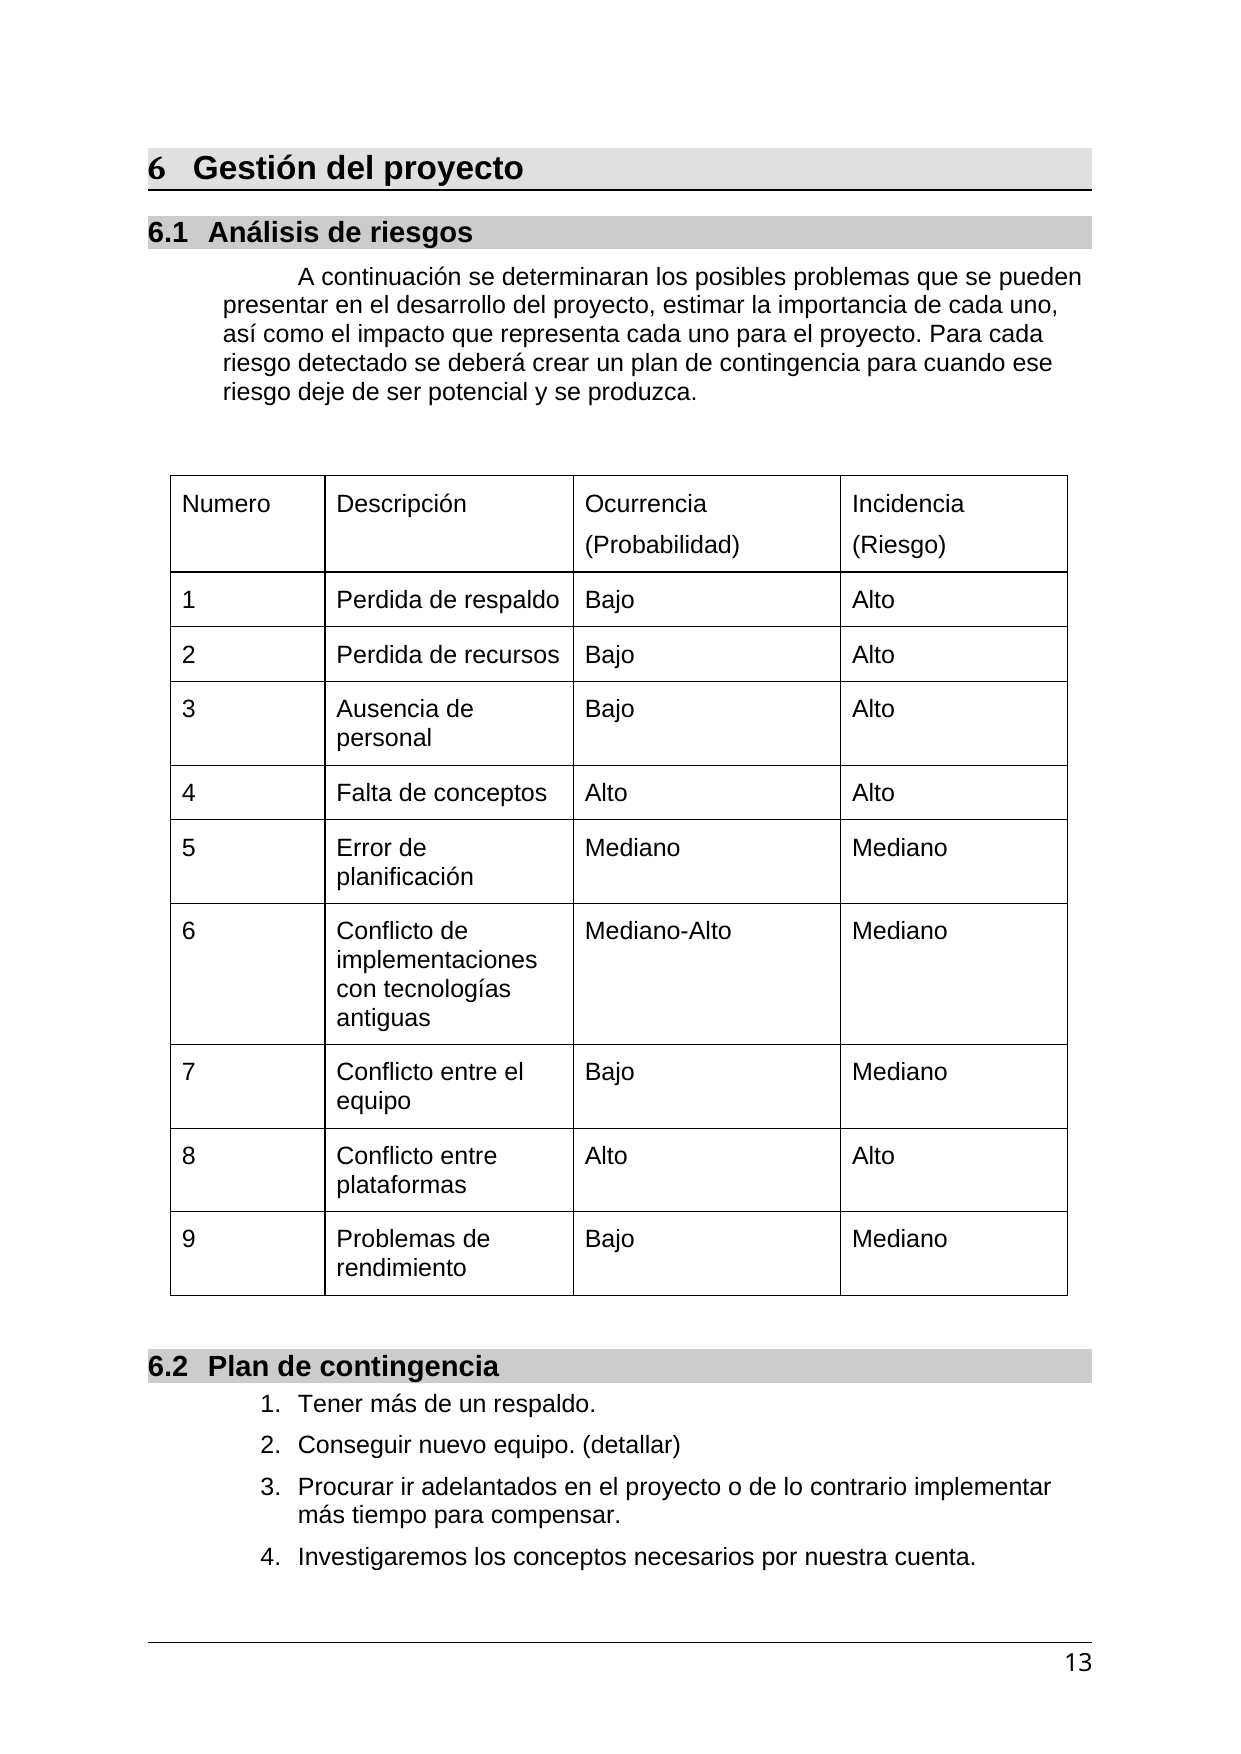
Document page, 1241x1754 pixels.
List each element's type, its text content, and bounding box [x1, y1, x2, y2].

table_cell 6 [171, 904, 324, 1044]
table_cell 8 [171, 1129, 324, 1211]
table_cell Conflicto de implementaciones con tecnologías antiguas [326, 904, 573, 1044]
table_cell Alto [841, 1129, 1067, 1211]
list Tener más de un respaldo. [260, 1389, 1092, 1418]
table_cell 4 [171, 766, 324, 819]
table_cell 7 [171, 1045, 324, 1127]
table_cell Alto [841, 766, 1067, 819]
list Conseguir nuevo equipo. (detallar) [260, 1430, 1092, 1459]
table_cell Ausencia de personal [326, 682, 573, 764]
list Procurar ir adelantados en el proyecto o de lo contrario implementar más tiempo para compensar. [260, 1472, 1092, 1529]
table_cell 5 [171, 820, 324, 903]
table_cell 1 [171, 573, 324, 626]
table_cell Perdida de recursos [326, 627, 573, 681]
table_header Ocurrencia (Probabilidad) [574, 476, 840, 571]
table_cell Bajo [574, 627, 840, 681]
table_cell Problemas de rendimiento [326, 1212, 573, 1294]
table_cell Mediano [841, 820, 1067, 903]
subtitle Plan de contingencia [148, 1349, 1092, 1383]
table_cell Bajo [574, 1045, 840, 1127]
table_cell Alto [841, 627, 1067, 681]
table_cell Conflicto entre plataformas [326, 1129, 573, 1211]
table_cell 2 [171, 627, 324, 681]
table_cell Mediano-Alto [574, 904, 840, 1044]
list Investigaremos los conceptos necesarios por nuestra cuenta. [260, 1542, 1092, 1570]
table_cell Mediano [841, 904, 1067, 1044]
table_cell Alto [574, 766, 840, 819]
subtitle Análisis de riesgos [148, 216, 1092, 249]
subtitle Gestión del proyecto [148, 148, 1092, 189]
table_cell Mediano [574, 820, 840, 903]
table_cell Alto [574, 1129, 840, 1211]
table_header Incidencia (Riesgo) [841, 476, 1067, 571]
text A continuación se determinaran los posibles problemas que se pueden presentar en el desarrollo del proyecto, estimar la importancia de cada uno, así como el impacto que representa cada uno para el proyecto. Para cada riesgo detectado se deberá crear un plan de contingencia para cuando ese riesgo deje de ser potencial y se produzca. [223, 262, 1092, 405]
table_cell Mediano [841, 1212, 1067, 1294]
table_cell 3 [171, 682, 324, 764]
table_header Numero [171, 476, 324, 571]
table_cell Error de planificación [326, 820, 573, 903]
table_cell Falta de conceptos [326, 766, 573, 819]
table_cell Alto [841, 682, 1067, 764]
table_cell 9 [171, 1212, 324, 1294]
table_cell Bajo [574, 682, 840, 764]
table_cell Conflicto entre el equipo [326, 1045, 573, 1127]
table_cell Bajo [574, 573, 840, 626]
table_header Descripción [326, 476, 573, 571]
table_cell Perdida de respaldo [326, 573, 573, 626]
table_cell Bajo [574, 1212, 840, 1294]
table_cell Alto [841, 573, 1067, 626]
table_cell Mediano [841, 1045, 1067, 1127]
